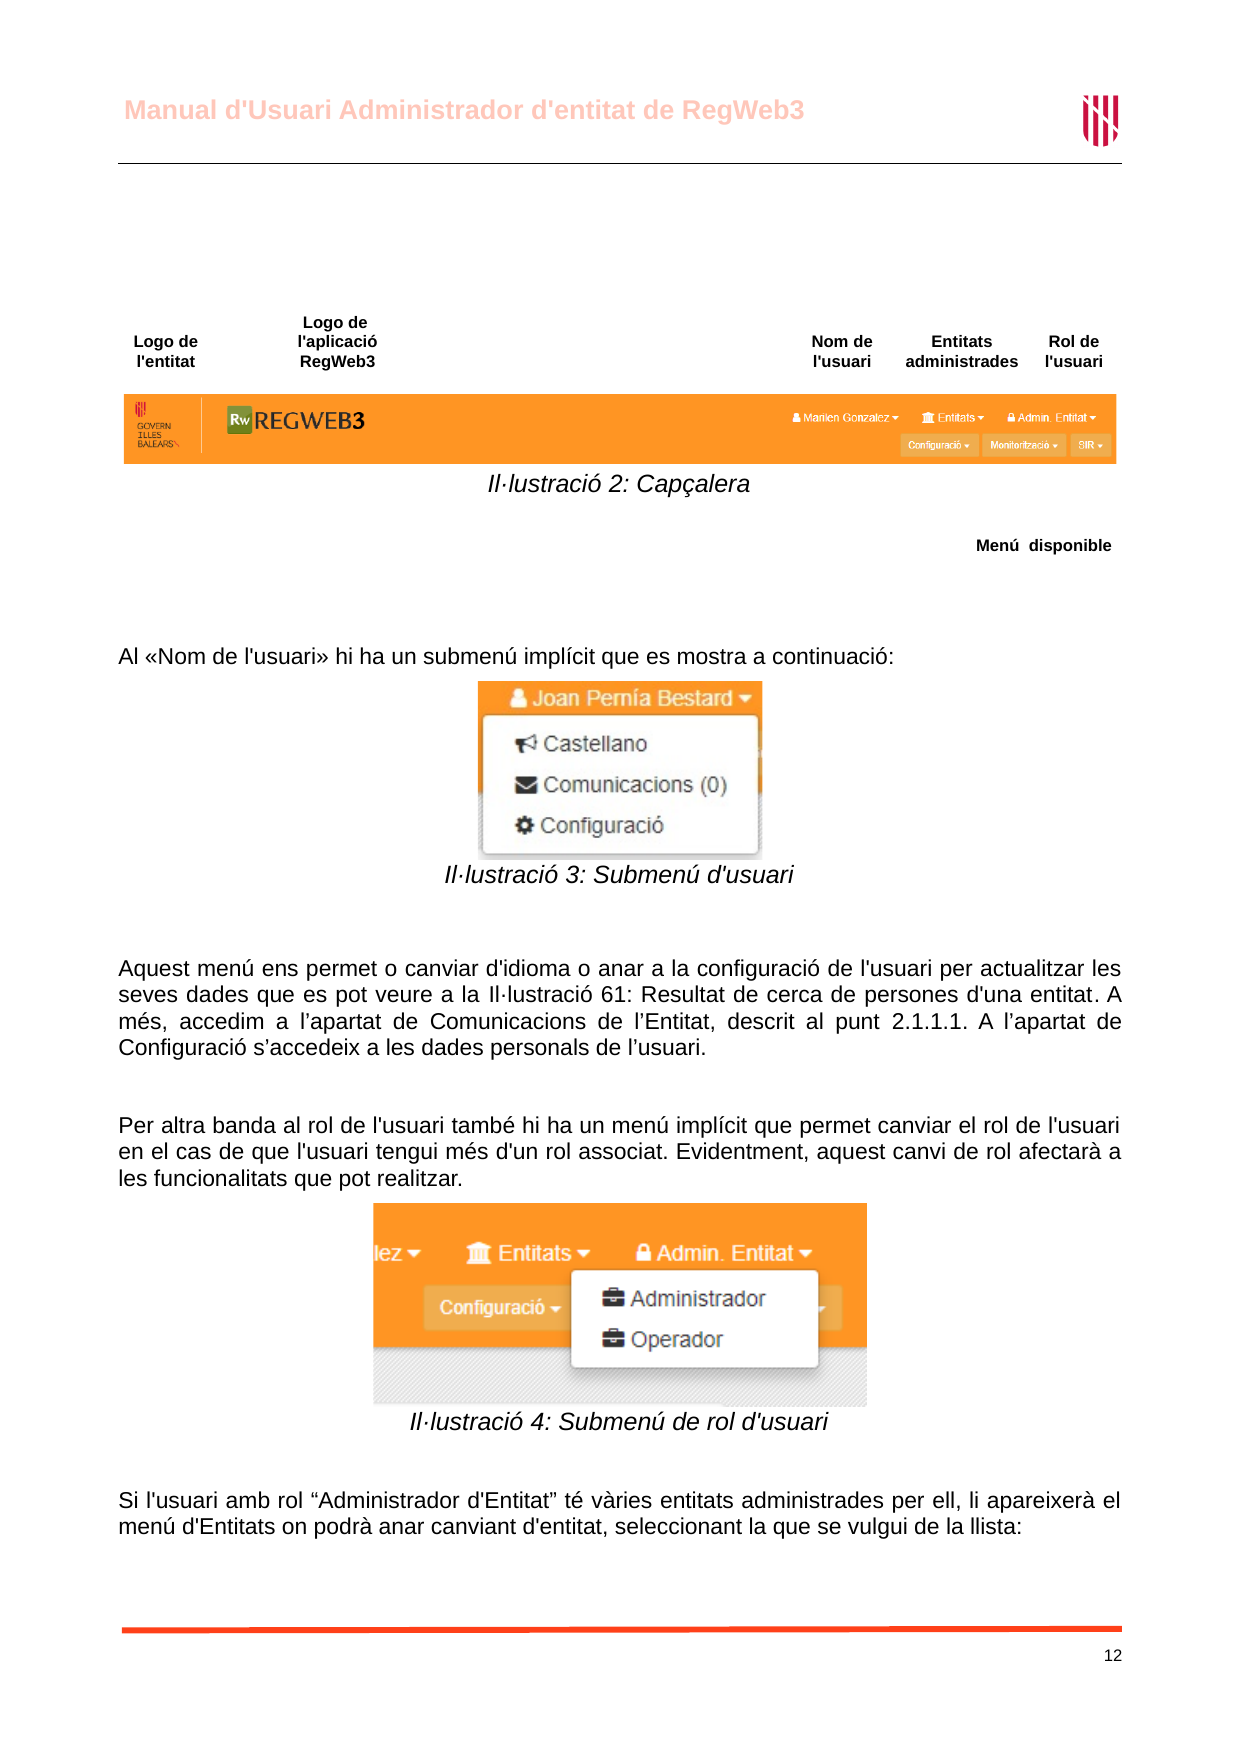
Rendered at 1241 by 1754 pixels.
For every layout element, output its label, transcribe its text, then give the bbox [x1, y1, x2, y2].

picture [373, 1203, 867, 1407]
table_header Logo de l'entitat [118, 307, 213, 376]
table_cell Menú disponible [118, 530, 1122, 565]
picture [477, 681, 763, 860]
text Al «Nom de l'usuari» hi ha un submenú implícit que es mostra a continuació: [118, 643, 1122, 669]
text Il·lustració 4: Submenú de rol d'usuari [118, 1407, 1122, 1435]
table_cell [118, 376, 1122, 530]
text Aquest menú ens permet o canviar d'idioma o anar a la configuració de l'usuari per actualitzar les seves dades que es pot veure a la Il·lustració 61: Resultat de cerca de persones d'una entitat. A més, accedim a l’apartat de Comunicacions de l’Entitat, descrit al punt 2.1.1.1. A l’apartat de Configuració s’accedeix a les dades personals de l’usuari. [118, 955, 1122, 1060]
text Il·lustració 3: Submenú d'usuari [118, 860, 1122, 889]
table_header Logo de l'aplicació RegWeb3 [213, 307, 462, 376]
table_header Rol de l'usuari [1026, 307, 1122, 376]
table_header Entitats administrades [898, 307, 1026, 376]
text Si l'usuari amb rol “Administrador d'Entitat” té vàries entitats administrades per ell, li apareixerà el menú d'Entitats on podrà anar canviant d'entitat, seleccionant la que se vulgui de la llista: [118, 1487, 1122, 1539]
table_header Nom de l'usuari [786, 307, 898, 376]
text Per altra banda al rol de l'usuari també hi ha un menú implícit que permet canviar el rol de l'usuari en el cas de que l'usuari tengui més d'un rol associat. Evidentment, aquest canvi de rol afectarà a les funcionalitats que pot realitzar. [118, 1112, 1122, 1191]
table_header [462, 307, 786, 376]
picture [1080, 93, 1121, 148]
picture [123, 394, 1117, 464]
